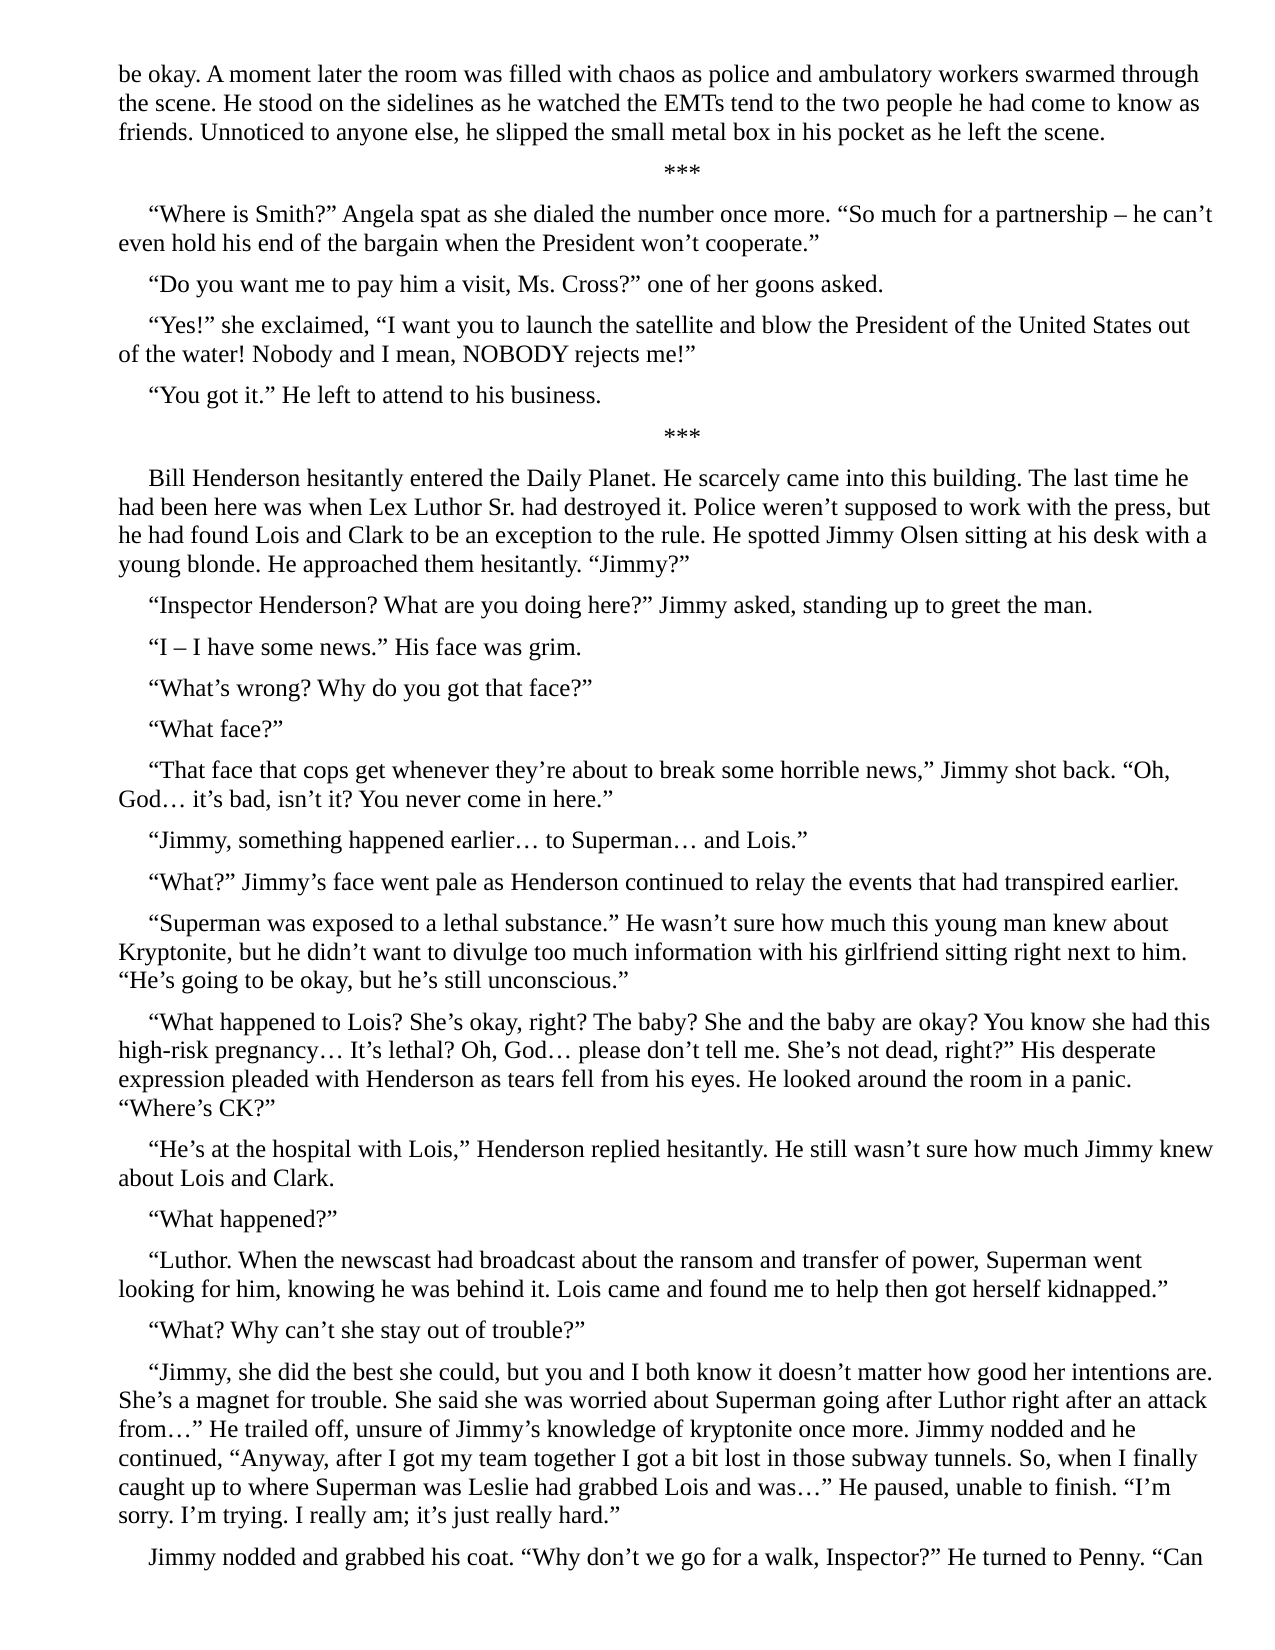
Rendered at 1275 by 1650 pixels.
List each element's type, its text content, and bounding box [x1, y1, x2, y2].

text “Superman was exposed to a lethal substance.” He wasn’t sure how much this young man knew about Kryptonite, but he didn’t want to divulge too much information with his girlfriend sitting right next to him. “He’s going to be okay, but he’s still unconscious.” [118, 908, 1216, 994]
text “Jimmy, she did the best she could, but you and I both know it doesn’t matter how good her intentions are. She’s a magnet for trouble. She said she was worried about Superman going after Luthor right after an attack from…” He trailed off, unsure of Jimmy’s knowledge of kryptonite once more. Jimmy nodded and he continued, “Anyway, after I got my team together I got a bit lost in those subway tunnels. So, when I finally caught up to where Superman was Leslie had grabbed Lois and was…” He paused, unable to finish. “I’m sorry. I’m trying. I really am; it’s just really hard.” [118, 1357, 1216, 1529]
text “Inspector Henderson? What are you doing here?” Jimmy asked, standing up to greet the man. [118, 590, 1216, 619]
text “Jimmy, something happened earlier… to Superman… and Lois.” [118, 825, 1216, 854]
text “That face that cops get whenever they’re about to break some horrible news,” Jimmy shot back. “Oh, God… it’s bad, isn’t it? You never come in here.” [118, 755, 1216, 813]
text “What face?” [118, 714, 1216, 743]
text “Yes!” she exclaimed, “I want you to launch the satellite and blow the President of the United States out of the water! Nobody and I mean, NOBODY rejects me!” [118, 310, 1216, 368]
text Bill Henderson hesitantly entered the Daily Planet. He scarcely came into this building. The last time he had been here was when Lex Luthor Sr. had destroyed it. Police weren’t supposed to work with the press, but he had found Lois and Clark to be an exception to the rule. He spotted Jimmy Olsen sitting at his desk with a young blonde. He approached them hesitantly. “Jimmy?” [118, 463, 1216, 578]
text “You got it.” He left to attend to his business. [118, 380, 1216, 409]
text “What? Why can’t she stay out of trouble?” [118, 1315, 1216, 1344]
text “What’s wrong? Why do you got that face?” [118, 673, 1216, 702]
text “He’s at the hospital with Lois,” Henderson replied hesitantly. He still wasn’t sure how much Jimmy knew about Lois and Clark. [118, 1134, 1216, 1192]
text “What?” Jimmy’s face went pale as Henderson continued to relay the events that had transpired earlier. [118, 867, 1216, 895]
text *** [118, 422, 1216, 450]
text *** [118, 158, 1216, 187]
text “I – I have some news.” His face was grim. [118, 632, 1216, 660]
text Jimmy nodded and grabbed his coat. “Why don’t we go for a walk, Inspector?” He turned to Penny. “Can [118, 1542, 1216, 1570]
text “What happened?” [118, 1204, 1216, 1233]
text “What happened to Lois? She’s okay, right? The baby? She and the baby are okay? You know she had this high-risk pregnancy… It’s lethal? Oh, God… please don’t tell me. She’s not dead, right?” His desperate expression pleaded with Henderson as tears fell from his eyes. He looked around the room in a panic. “Where’s CK?” [118, 1007, 1216, 1122]
text “Where is Smith?” Angela spat as she dialed the number once more. “So much for a partnership – he can’t even hold his end of the bargain when the President won’t cooperate.” [118, 199, 1216, 257]
text “Do you want me to pay him a visit, Ms. Cross?” one of her goons asked. [118, 269, 1216, 298]
text be okay. A moment later the room was filled with chaos as police and ambulatory workers swarmed through the scene. He stood on the sidelines as he watched the EMTs tend to the two people he had come to know as friends. Unnoticed to anyone else, he slipped the small metal box in his pocket as he left the scene. [118, 59, 1216, 145]
text “Luthor. When the newscast had broadcast about the ransom and transfer of power, Superman went looking for him, knowing he was behind it. Lois came and found me to help then got herself kidnapped.” [118, 1245, 1216, 1303]
